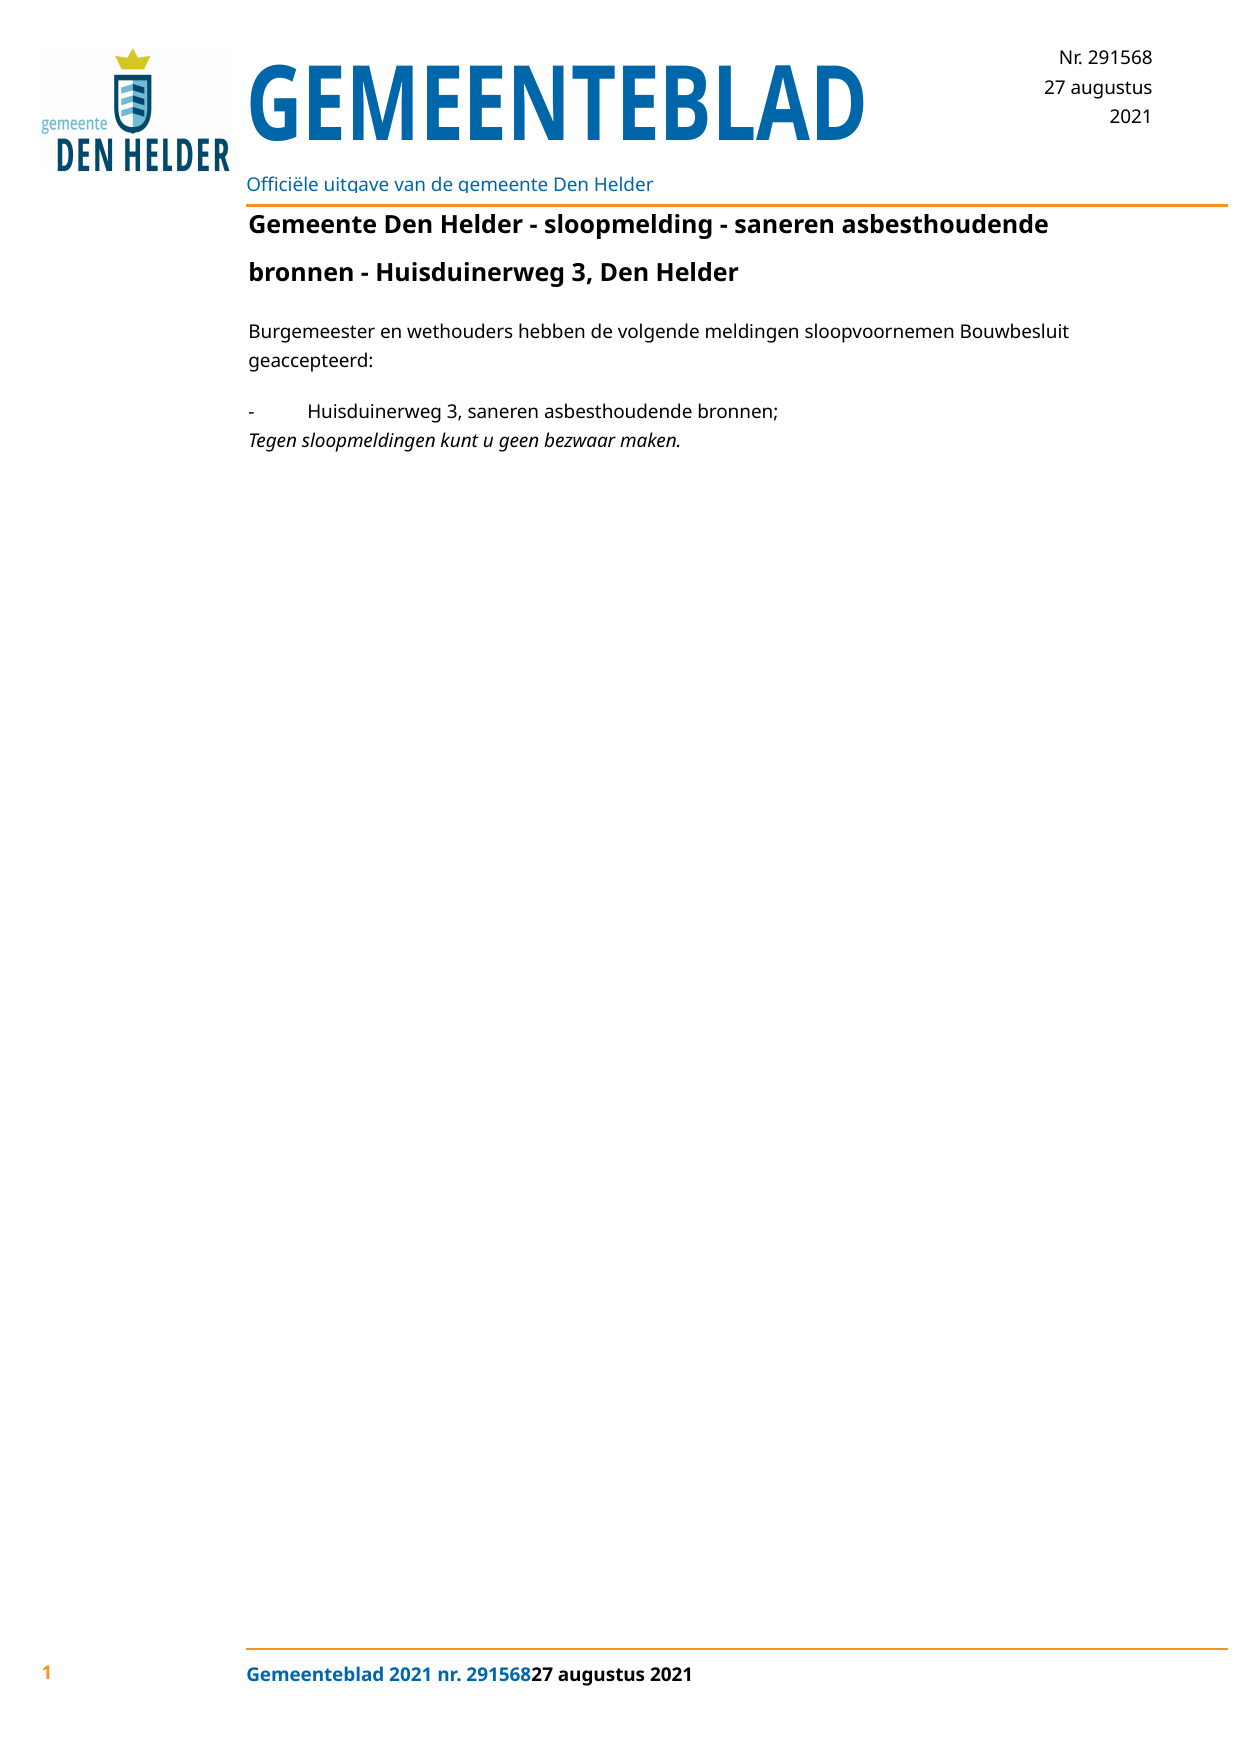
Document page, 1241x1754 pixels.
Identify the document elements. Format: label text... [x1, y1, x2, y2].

picture [220, 160, 224, 172]
picture [41, 47, 231, 172]
picture [182, 144, 187, 165]
text Tegen sloopmeldingen kunt u geen bezwaar maken. [248, 427, 1152, 453]
picture [100, 154, 106, 172]
picture [130, 157, 135, 172]
text Gemeente Den Helder - sloopmelding - saneren asbesthoudende bronnen - Huisduinerweg 3, Den Helder [248, 207, 1152, 288]
list Huisduinerweg 3, saneren asbesthoudende bronnen; [248, 398, 1152, 424]
picture [63, 144, 68, 165]
text Burgemeester en wethouders hebben de volgende meldingen sloopvoornemen Bouwbesluit geaccepteerd: [248, 318, 1152, 373]
